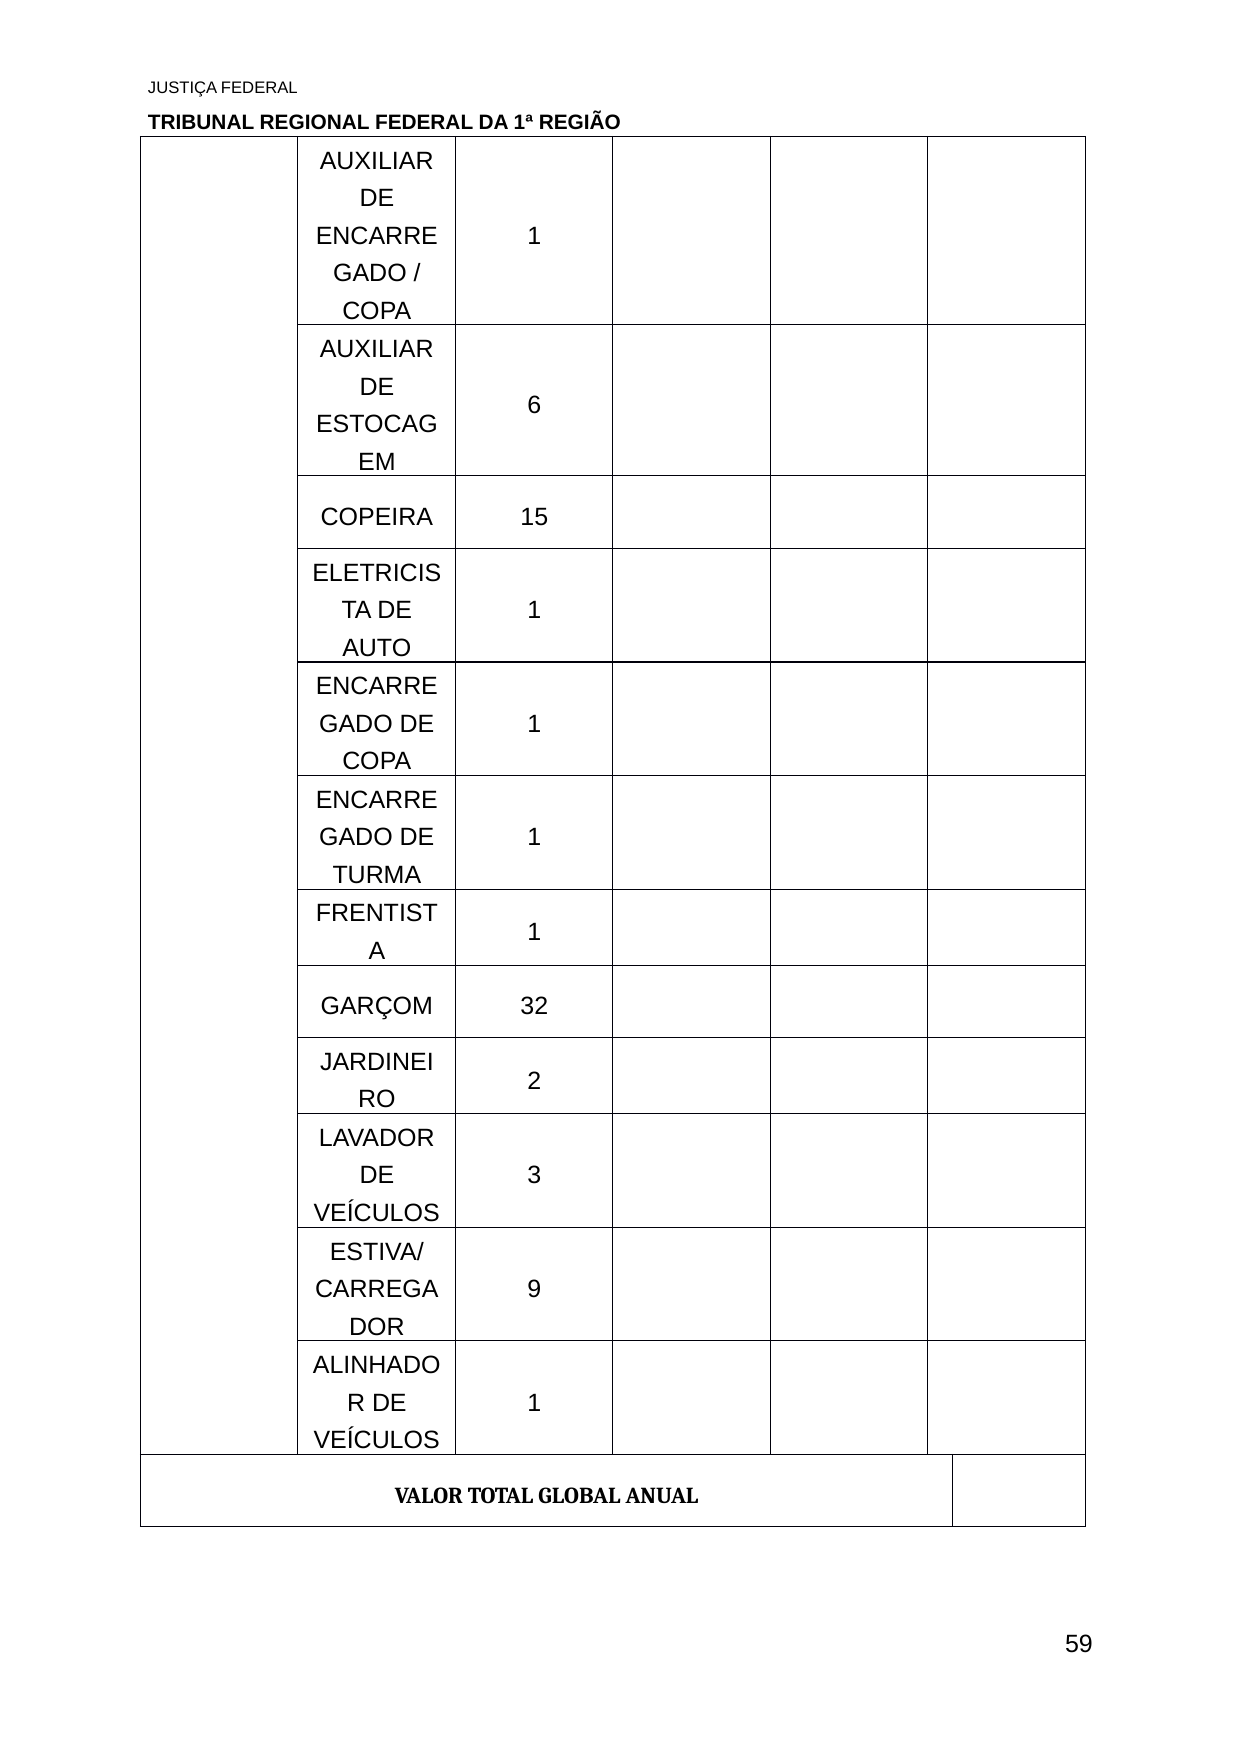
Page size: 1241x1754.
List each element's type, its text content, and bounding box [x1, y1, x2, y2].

table_cell [613, 1114, 770, 1227]
table_cell ENCARREGADO DE TURMA [298, 776, 455, 888]
table_cell ESTIVA/CARREGADOR [298, 1228, 455, 1340]
table_cell [928, 890, 1085, 964]
table_cell [928, 663, 1085, 775]
table_cell 1 [456, 549, 612, 661]
table_cell [953, 1455, 1085, 1526]
table_cell [613, 325, 770, 475]
table_cell LAVADOR DE VEÍCULOS [298, 1114, 455, 1227]
table_cell [928, 325, 1085, 475]
table_cell [613, 137, 770, 324]
table_cell [928, 137, 1085, 324]
table_cell GARÇOM [298, 966, 455, 1037]
table_cell 9 [456, 1228, 612, 1340]
table_cell [928, 1038, 1085, 1113]
table_cell [928, 476, 1085, 548]
table_cell VALOR TOTAL GLOBAL ANUAL [141, 1455, 952, 1526]
table_cell 3 [456, 1114, 612, 1227]
table_cell FRENTISTA [298, 890, 455, 964]
table_cell ENCARREGADO DE COPA [298, 663, 455, 775]
table_cell ALINHADOR DE VEÍCULOS [298, 1341, 455, 1454]
table_cell [928, 1228, 1085, 1340]
table_cell [771, 776, 927, 888]
table_cell [771, 1114, 927, 1227]
table_cell [771, 1341, 927, 1454]
table_cell [771, 966, 927, 1037]
table_cell [771, 1038, 927, 1113]
table_cell [613, 663, 770, 775]
table_cell JARDINEIRO [298, 1038, 455, 1113]
table_cell COPEIRA [298, 476, 455, 548]
table_cell 1 [456, 137, 612, 324]
table_cell 1 [456, 890, 612, 964]
table_cell [613, 966, 770, 1037]
table_cell 6 [456, 325, 612, 475]
table_cell 1 [456, 663, 612, 775]
table_cell AUXILIAR DE ESTOCAGEM [298, 325, 455, 475]
table_cell [141, 137, 297, 1454]
table_cell [771, 890, 927, 964]
table_cell AUXILIAR DE ENCARREGADO / COPA [298, 137, 455, 324]
table_cell [613, 776, 770, 888]
table_cell [613, 1228, 770, 1340]
table_cell [771, 137, 927, 324]
table_cell 1 [456, 776, 612, 888]
table_cell 2 [456, 1038, 612, 1113]
table_cell [613, 549, 770, 661]
table_cell 32 [456, 966, 612, 1037]
table_cell [613, 1341, 770, 1454]
table_cell [613, 890, 770, 964]
table_cell [613, 476, 770, 548]
table_cell [928, 549, 1085, 661]
table_cell ELETRICISTA DE AUTO [298, 549, 455, 661]
table_cell 1 [456, 1341, 612, 1454]
table_cell [928, 1114, 1085, 1227]
table_cell [771, 1228, 927, 1340]
table_cell [771, 549, 927, 661]
table_cell [928, 966, 1085, 1037]
table_cell [771, 325, 927, 475]
table_cell [771, 663, 927, 775]
table_cell [928, 1341, 1085, 1454]
table_cell [613, 1038, 770, 1113]
table_cell [771, 476, 927, 548]
table_cell 15 [456, 476, 612, 548]
table_cell [928, 776, 1085, 888]
